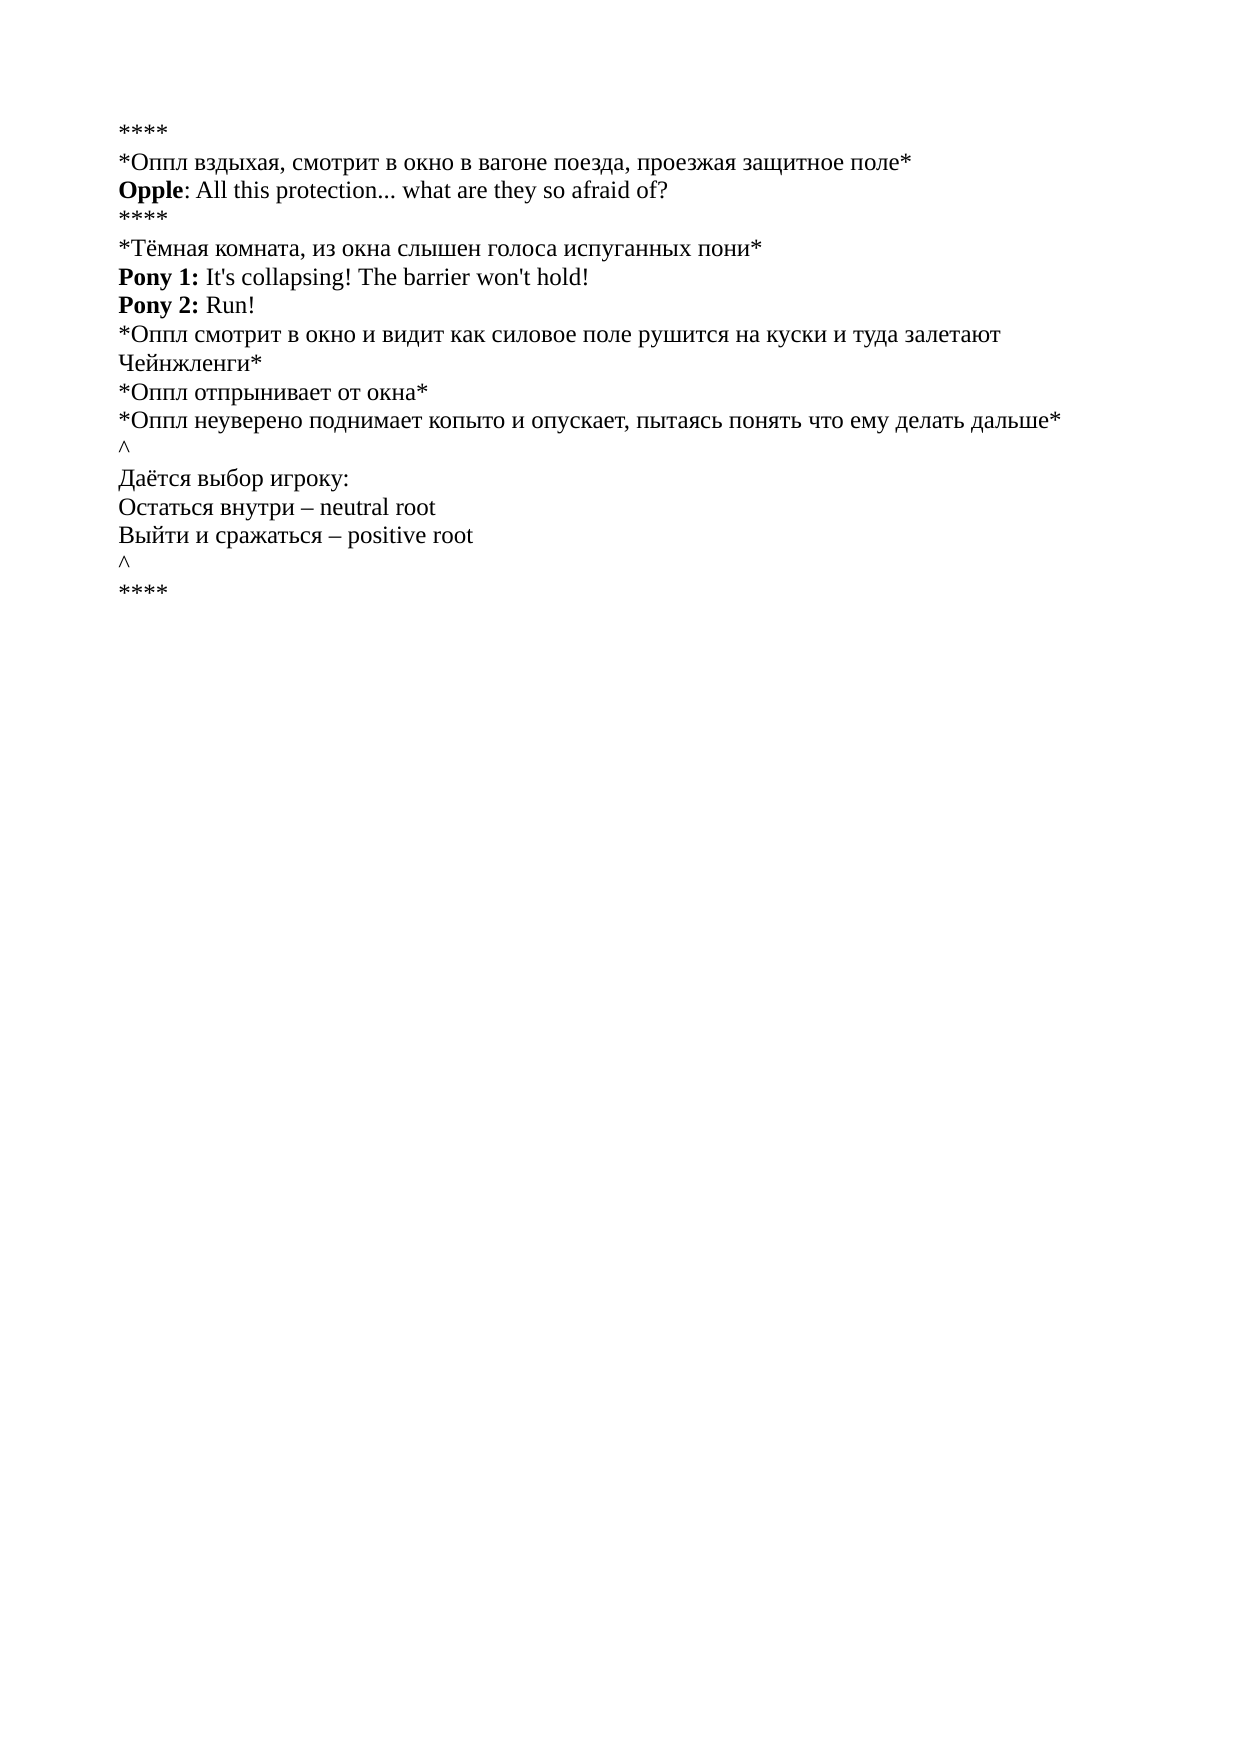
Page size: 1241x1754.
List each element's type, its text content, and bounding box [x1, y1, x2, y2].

text ^ [118, 549, 1122, 578]
text ^ [118, 434, 1122, 463]
text *Оппл неуверено поднимает копыто и опускает, пытаясь понять что ему делать дальше* [118, 406, 1122, 434]
text Выйти и сражаться – positive root [118, 521, 1122, 549]
text **** [118, 578, 1122, 607]
text **** [118, 204, 1122, 233]
text *Тёмная комната, из окна слышен голоса испуганных пони* [118, 233, 1122, 262]
text *Оппл отпрынивает от окна* [118, 377, 1122, 406]
text Остаться внутри – neutral root [118, 492, 1122, 521]
text Даётся выбор игроку: [118, 463, 1122, 492]
text *Оппл смотрит в окно и видит как силовое поле рушится на куски и туда залетают Чейнжленги* [118, 319, 1122, 377]
text Pony 1: It's collapsing! The barrier won't hold! Pony 2: Run! [118, 262, 1122, 319]
text Opple: All this protection... what are they so afraid of? [118, 176, 1122, 204]
text **** [118, 118, 1122, 147]
text *Оппл вздыхая, смотрит в окно в вагоне поезда, проезжая защитное поле* [118, 147, 1122, 176]
